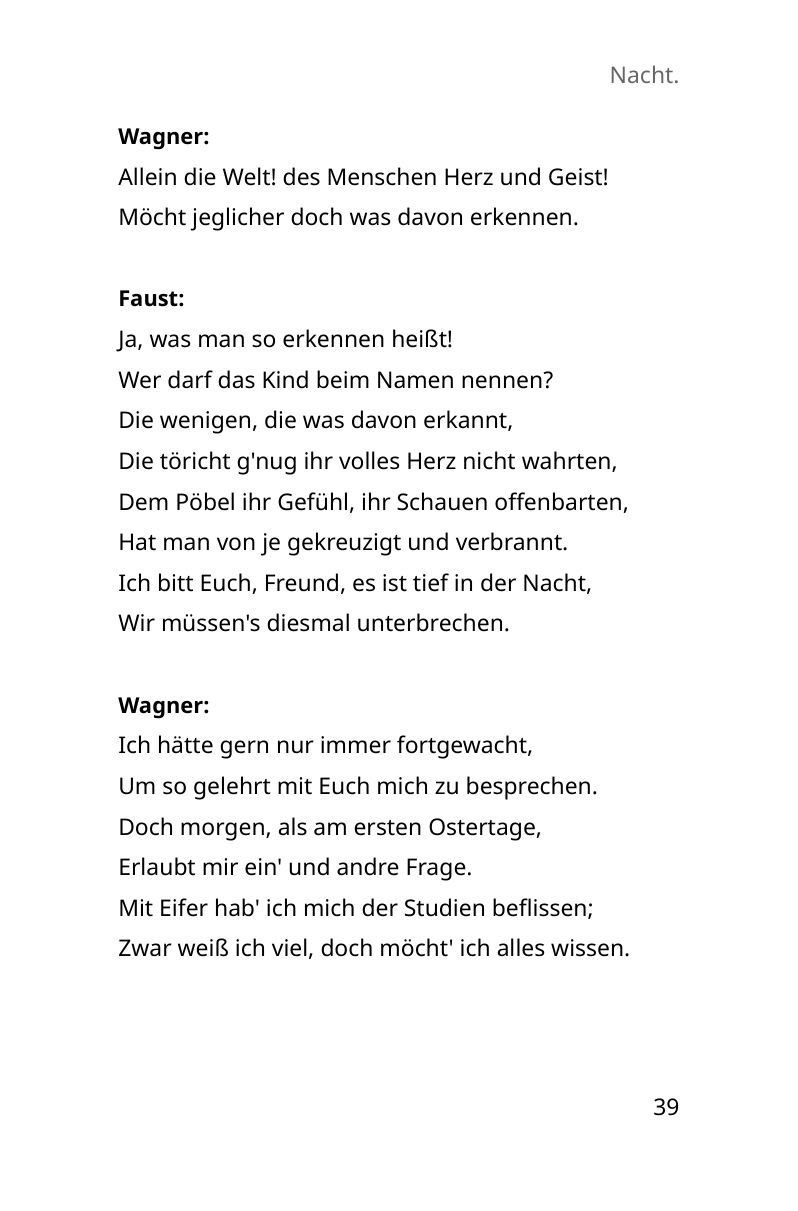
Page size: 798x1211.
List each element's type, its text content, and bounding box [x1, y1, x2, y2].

text Faust: Ja, was man so erkennen heißt! Wer darf das Kind beim Namen nennen? Die wenigen, die was davon erkannt, Die töricht g'nug ihr volles Herz nicht wahrten, Dem Pöbel ihr Gefühl, ihr Schauen offenbarten, Hat man von je gekreuzigt und verbrannt. Ich bitt Euch, Freund, es ist tief in der Nacht, Wir müssen's diesmal unterbrechen. [118, 259, 679, 638]
text Wagner: Ich hätte gern nur immer fortgewacht, Um so gelehrt mit Euch mich zu besprechen. Doch morgen, als am ersten Ostertage, Erlaubt mir ein' und andre Frage. Mit Eifer hab' ich mich der Studien beflissen; Zwar weiß ich viel, doch möcht' ich alles wissen. [118, 666, 679, 963]
text Wagner: Allein die Welt! des Menschen Herz und Geist! Möcht jeglicher doch was davon erkennen. [118, 120, 679, 232]
